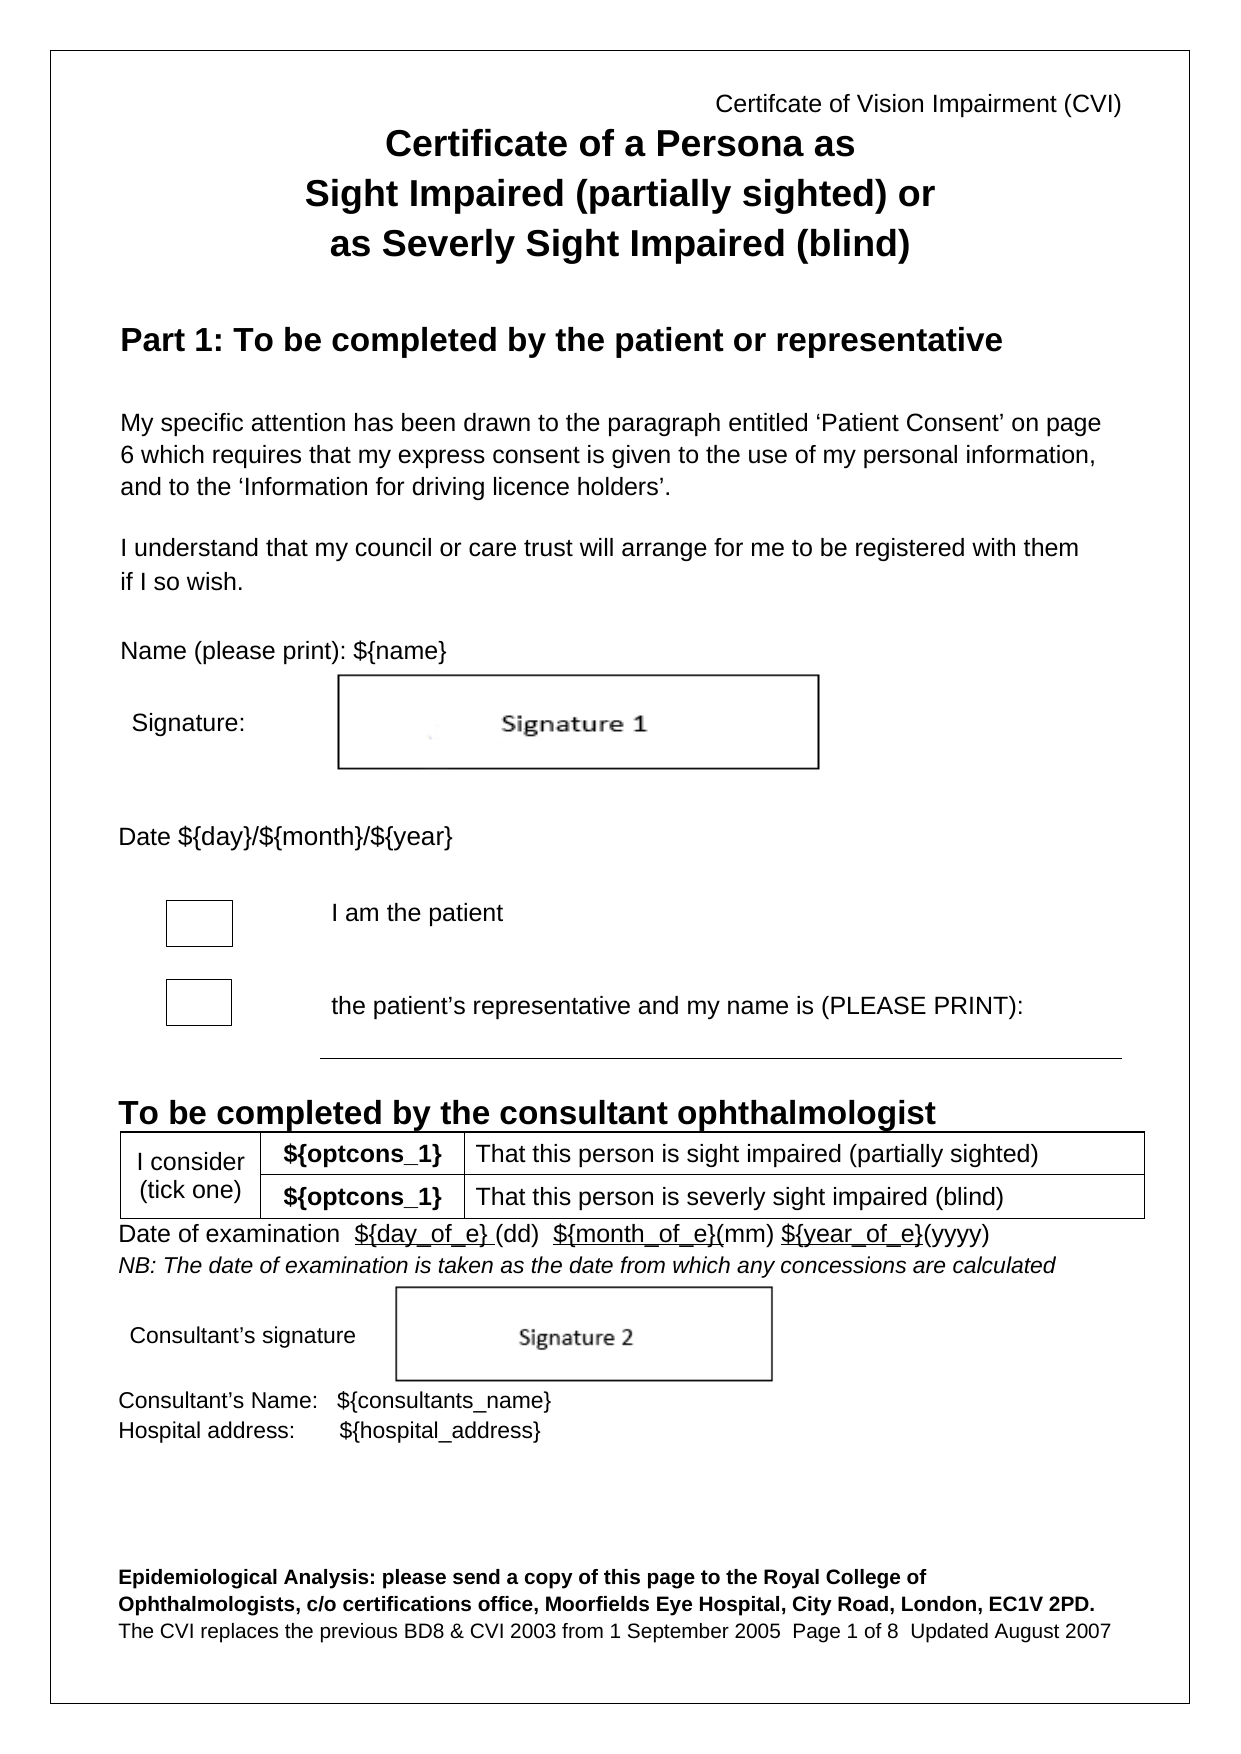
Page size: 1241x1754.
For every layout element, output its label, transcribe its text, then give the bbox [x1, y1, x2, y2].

table_header [380, 1283, 391, 1387]
table_header [118, 871, 320, 952]
table_cell the patient’s representative and my name is (PLEASE PRINT): [320, 952, 1122, 1058]
text The CVI replaces the previous BD8 & CVI 2003 from 1 September 2005 Page 1 of 8 Updated August 2007 [118, 1619, 1122, 1643]
table_cell ${optcons_1} [261, 1175, 464, 1218]
table_header [321, 671, 1080, 781]
table_cell [118, 952, 320, 1058]
table_header That this person is sight impaired (partially sighted) [465, 1133, 1144, 1174]
table_cell That this person is severly sight impaired (blind) [465, 1175, 1144, 1218]
text Date of examination ${day_of_e} (dd) ${month_of_e}(mm) ${year_of_e}(yyyy) [118, 1219, 1122, 1248]
text Part 1: To be completed by the patient or representative [120, 320, 1122, 358]
text Date ${day}/${month}/${year} [118, 821, 1122, 851]
table_header [784, 1283, 1078, 1387]
text I understand that my council or care trust will arrange for me to be registered with them if I so wish. [120, 533, 1082, 596]
text Consultant’s Name: ${consultants_name} [118, 1387, 1122, 1413]
text NB: The date of examination is taken as the date from which any concessions are calculated [118, 1252, 1122, 1279]
table_header Consultant’s signature [118, 1283, 380, 1387]
text Certifcate of Vision Impairment (CVI) [118, 89, 1122, 117]
table_header I am the patient [320, 871, 1122, 952]
text Certificate of a Persona as [118, 122, 1122, 165]
table_header ${optcons_1} [261, 1133, 464, 1174]
text as Severly Sight Impaired (blind) [118, 221, 1122, 264]
text To be completed by the consultant ophthalmologist [118, 1093, 1122, 1131]
text My specific attention has been drawn to the paragraph entitled ‘Patient Consent’ on page 6 which requires that my express consent is given to the use of my personal information, and to the ‘Information for driving licence holders’. [120, 408, 1114, 501]
text Name (please print): ${name} [120, 636, 1082, 665]
table_header I consider (tick one) [121, 1133, 260, 1218]
text Sight Impaired (partially sighted) or [118, 171, 1122, 214]
text Hospital address: ${hospital_address} [118, 1417, 1122, 1444]
table_header Signature: [120, 671, 321, 781]
text Epidemiological Analysis: please send a copy of this page to the Royal College of Ophthalmologists, c/o certifications office, Moorfields Eye Hospital, City Road, London, EC1V 2PD. [118, 1565, 1112, 1616]
